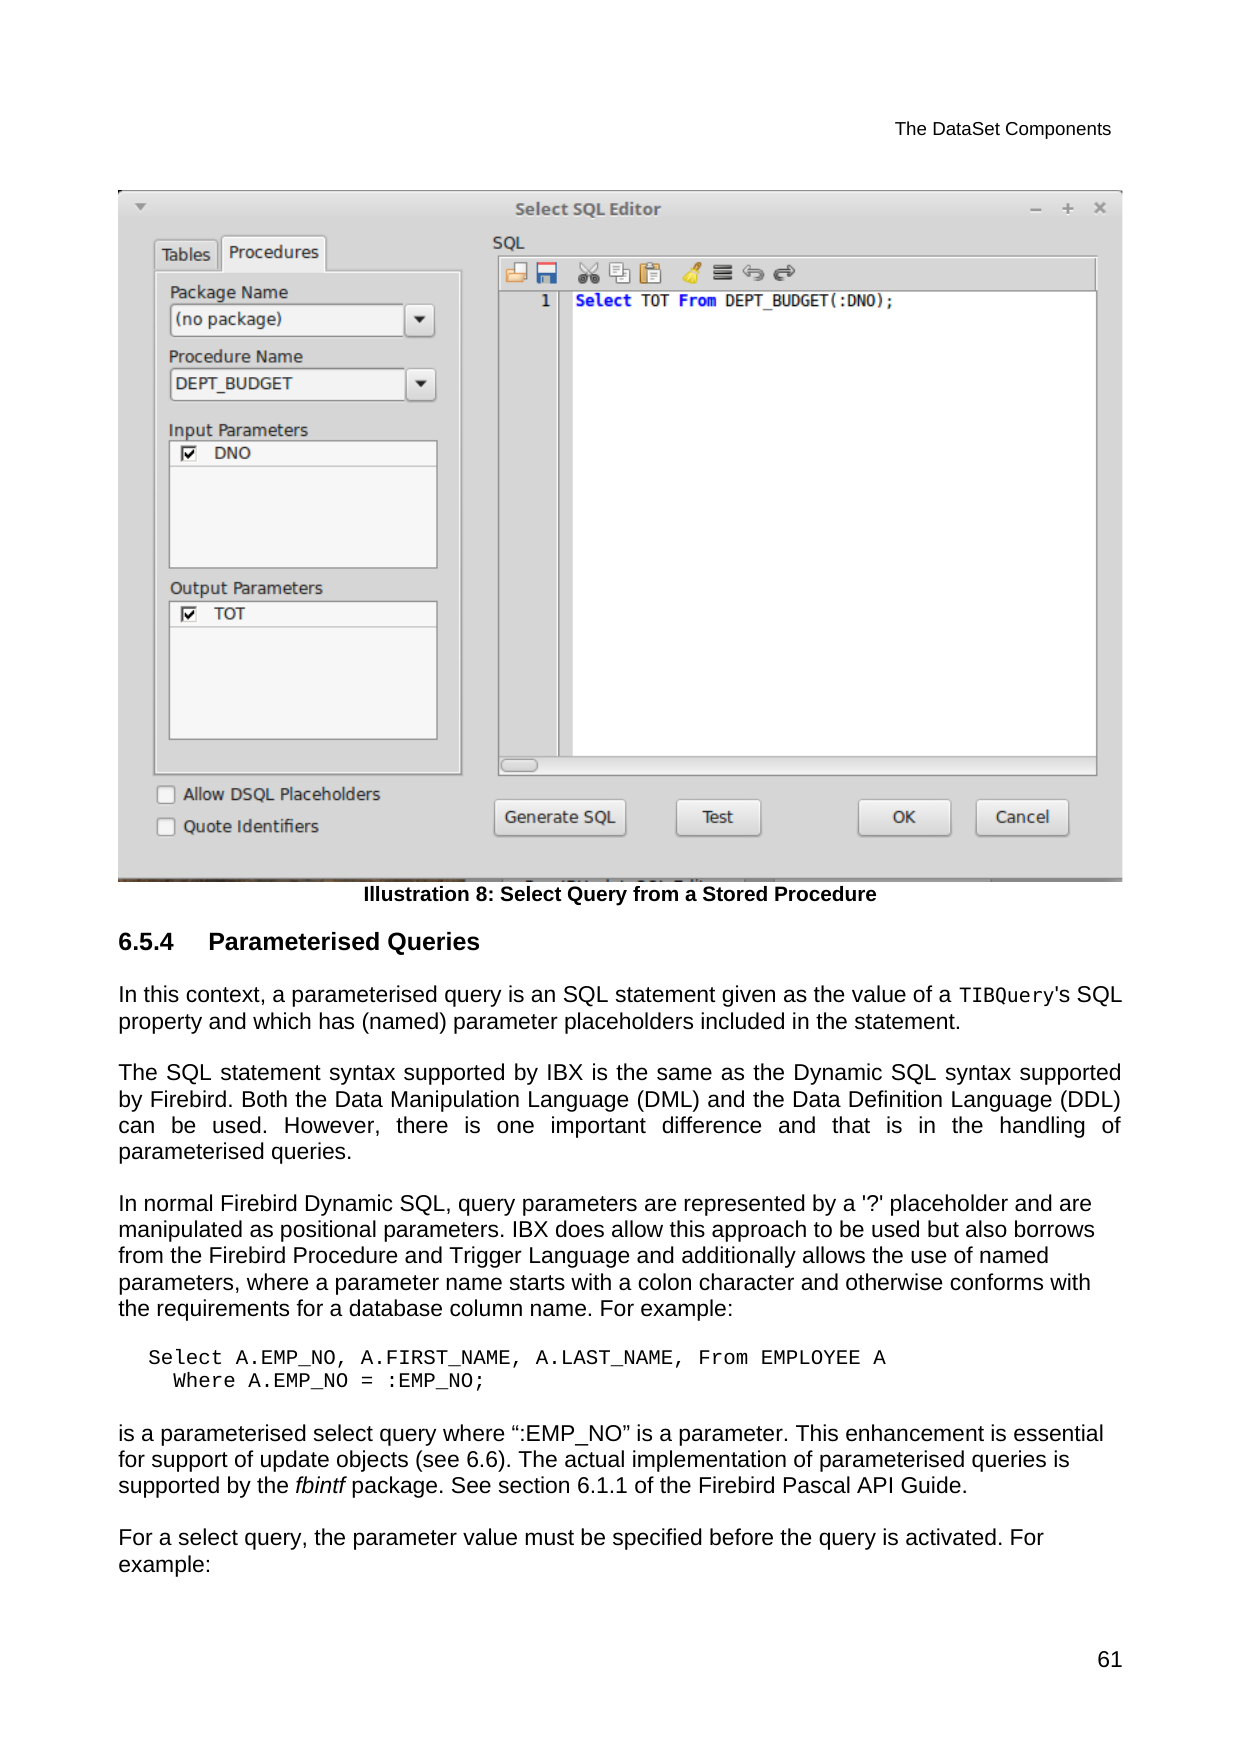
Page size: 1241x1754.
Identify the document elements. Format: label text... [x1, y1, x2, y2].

subtitle [118, 178, 1122, 190]
text In this context, a parameterised query is an SQL statement given as the value of a TIBQuery's SQL property and which has (named) parameter placeholders included in the statement. [118, 981, 1122, 1034]
text For a select query, the parameter value must be specified before the query is activated. For example: [118, 1524, 1122, 1577]
text Illustration 8: Select Query from a Stored Procedure [118, 882, 1122, 906]
subtitle Parameterised Queries [118, 906, 1122, 956]
text Where A.EMP_NO = :EMP_NO; [148, 1371, 1122, 1394]
text is a parameterised select query where “:EMP_NO” is a parameter. This enhancement is essential for support of update objects (see 6.6). The actual implementation of parameterised queries is supported by the fbintf package. See section 6.1.1 of the Firebird Pascal API Guide. [118, 1420, 1122, 1499]
picture [118, 190, 1123, 882]
text The SQL statement syntax supported by IBX is the same as the Dynamic SQL syntax supported by Firebird. Both the Data Manipulation Language (DML) and the Data Definition Language (DDL) can be used. However, there is one important difference and that is in the handling of parameterised queries. [118, 1059, 1122, 1164]
text In normal Firebird Dynamic SQL, query parameters are represented by a '?' placeholder and are manipulated as positional parameters. IBX does allow this approach to be used but also borrows from the Firebird Procedure and Trigger Language and additionally allows the use of named parameters, where a parameter name starts with a colon character and otherwise conforms with the requirements for a database column name. For example: [118, 1189, 1122, 1321]
text Select A.EMP_NO, A.FIRST_NAME, A.LAST_NAME, From EMPLOYEE A [148, 1347, 1122, 1371]
